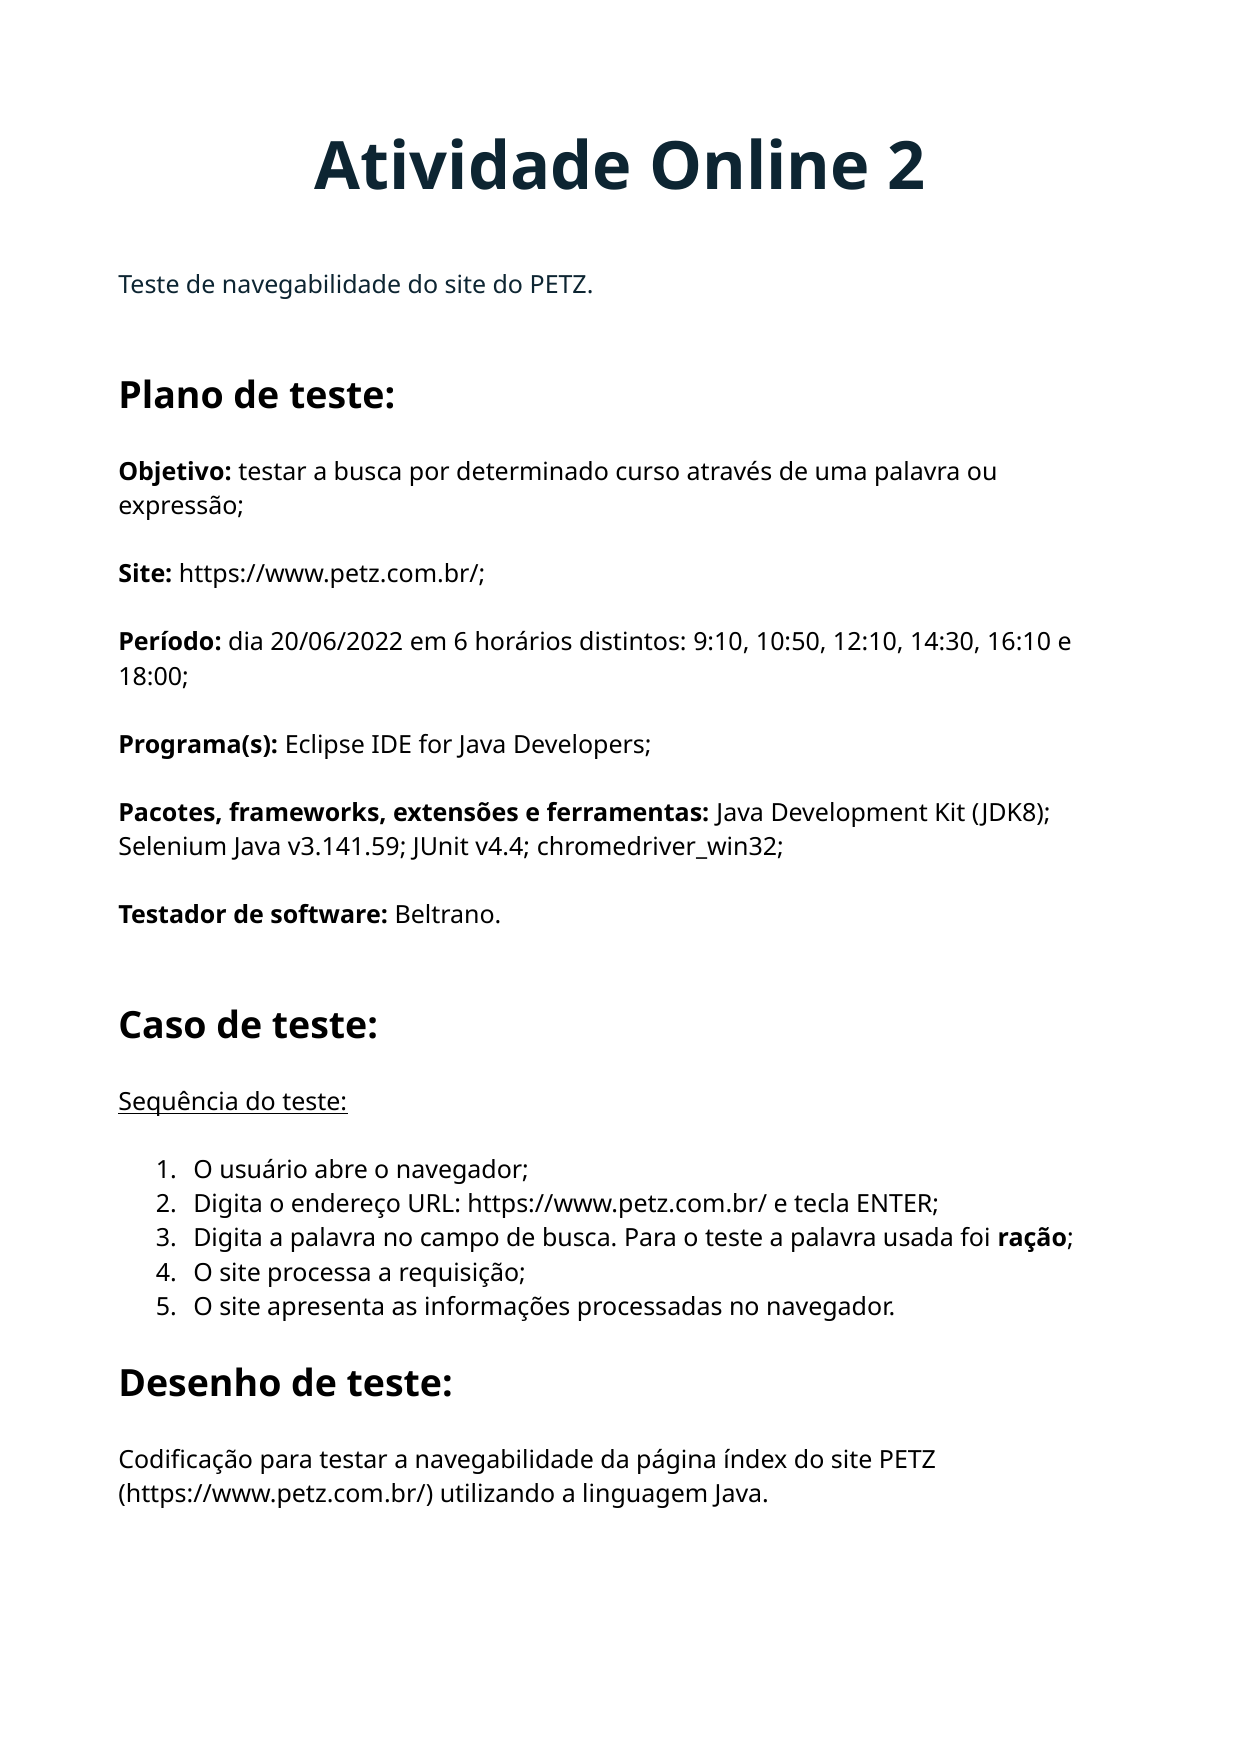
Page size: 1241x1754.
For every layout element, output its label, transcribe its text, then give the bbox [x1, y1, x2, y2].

text Teste de navegabilidade do site do PETZ. [118, 266, 1122, 301]
text Site: https://www.petz.com.br/; [118, 556, 1122, 590]
text Plano de teste: [118, 369, 1122, 420]
text Desenho de teste: [118, 1356, 1122, 1407]
text Programa(s): Eclipse IDE for Java Developers; [118, 726, 1122, 760]
list Digita a palavra no campo de busca. Para o teste a palavra usada foi ração; [156, 1220, 1122, 1254]
text Testador de software: Beltrano. [118, 897, 1122, 931]
text Objetivo: testar a busca por determinado curso através de uma palavra ou expressão; [118, 454, 1122, 522]
text Sequência do teste: [118, 1084, 1122, 1118]
list O usuário abre o navegador; [156, 1152, 1122, 1186]
text Atividade Online 2 [118, 118, 1122, 209]
text Codificação para testar a navegabilidade da página índex do site PETZ (https://www.petz.com.br/) utilizando a linguagem Java. [118, 1441, 1122, 1509]
text Caso de teste: [118, 999, 1122, 1050]
list O site apresenta as informações processadas no navegador. [156, 1288, 1122, 1322]
list O site processa a requisição; [156, 1254, 1122, 1288]
list Digita o endereço URL: https://www.petz.com.br/ e tecla ENTER; [156, 1186, 1122, 1220]
text Período: dia 20/06/2022 em 6 horários distintos: 9:10, 10:50, 12:10, 14:30, 16:10 e 18:00; [118, 624, 1122, 692]
text Pacotes, frameworks, extensões e ferramentas: Java Development Kit (JDK8); Selenium Java v3.141.59; JUnit v4.4; chromedriver_win32; [118, 794, 1122, 862]
